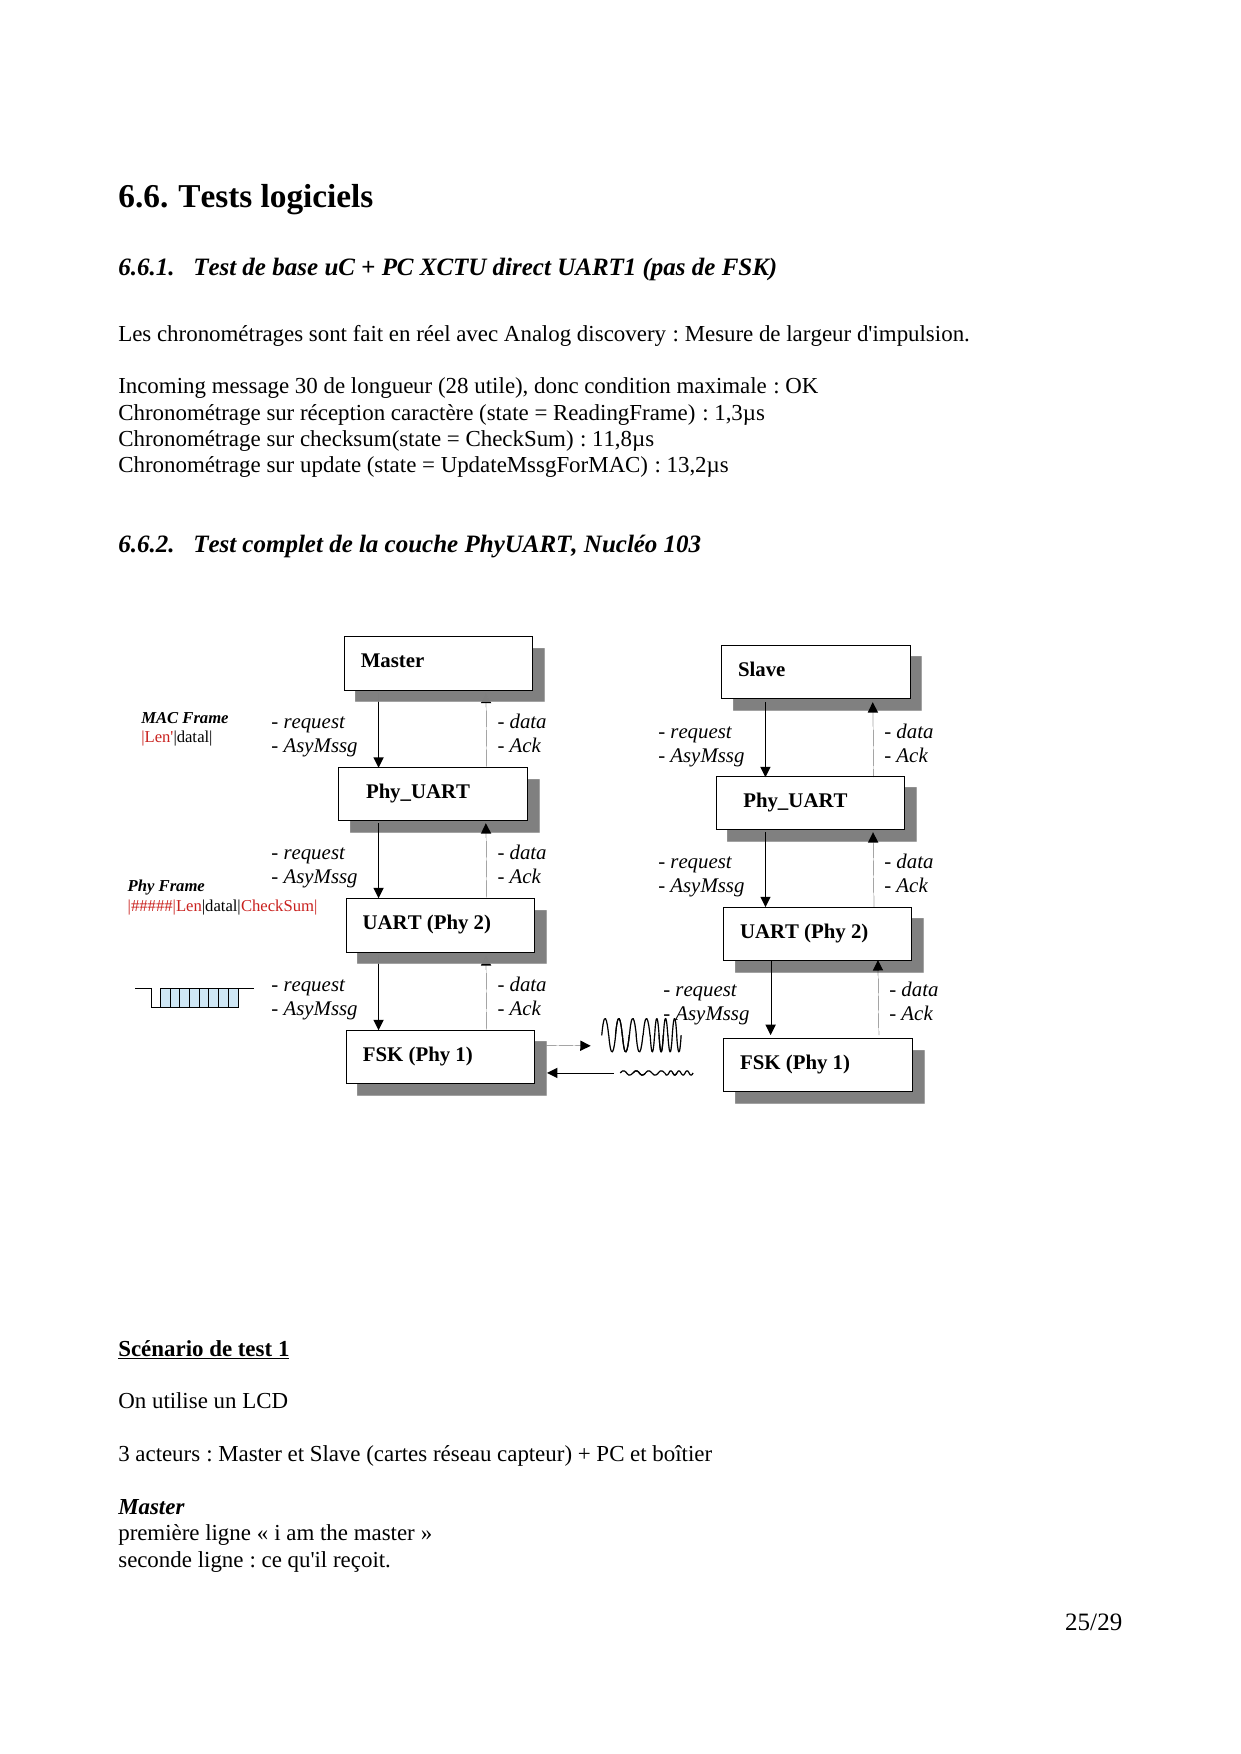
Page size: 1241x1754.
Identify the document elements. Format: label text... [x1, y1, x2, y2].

text Scénario de test 1 [118, 1335, 1122, 1361]
subtitle Test de base uC + PC XCTU direct UART1 (pas de FSK) [118, 252, 1122, 281]
text seconde ligne : ce qu'il reçoit. [118, 1546, 1122, 1572]
text Master [118, 1493, 1122, 1519]
text première ligne « i am the master » [118, 1519, 1122, 1546]
text Chronométrage sur update (state = UpdateMssgForMAC) : 13,2µs [118, 452, 1122, 478]
text 3 acteurs : Master et Slave (cartes réseau capteur) + PC et boîtier [118, 1440, 1122, 1467]
text On utilise un LCD [118, 1387, 1122, 1414]
text Chronométrage sur réception caractère (state = ReadingFrame) : 1,3µs [118, 399, 1122, 425]
subtitle Test complet de la couche PhyUART, Nucléo 103 [118, 529, 1122, 558]
text Chronométrage sur checksum(state = CheckSum) : 11,8µs [118, 425, 1122, 452]
text Les chronométrages sont fait en réel avec Analog discovery : Mesure de largeur d'impulsion. [118, 320, 1122, 346]
subtitle Tests logiciels [118, 176, 1122, 215]
text Incoming message 30 de longueur (28 utile), donc condition maximale : OK [118, 372, 1122, 399]
